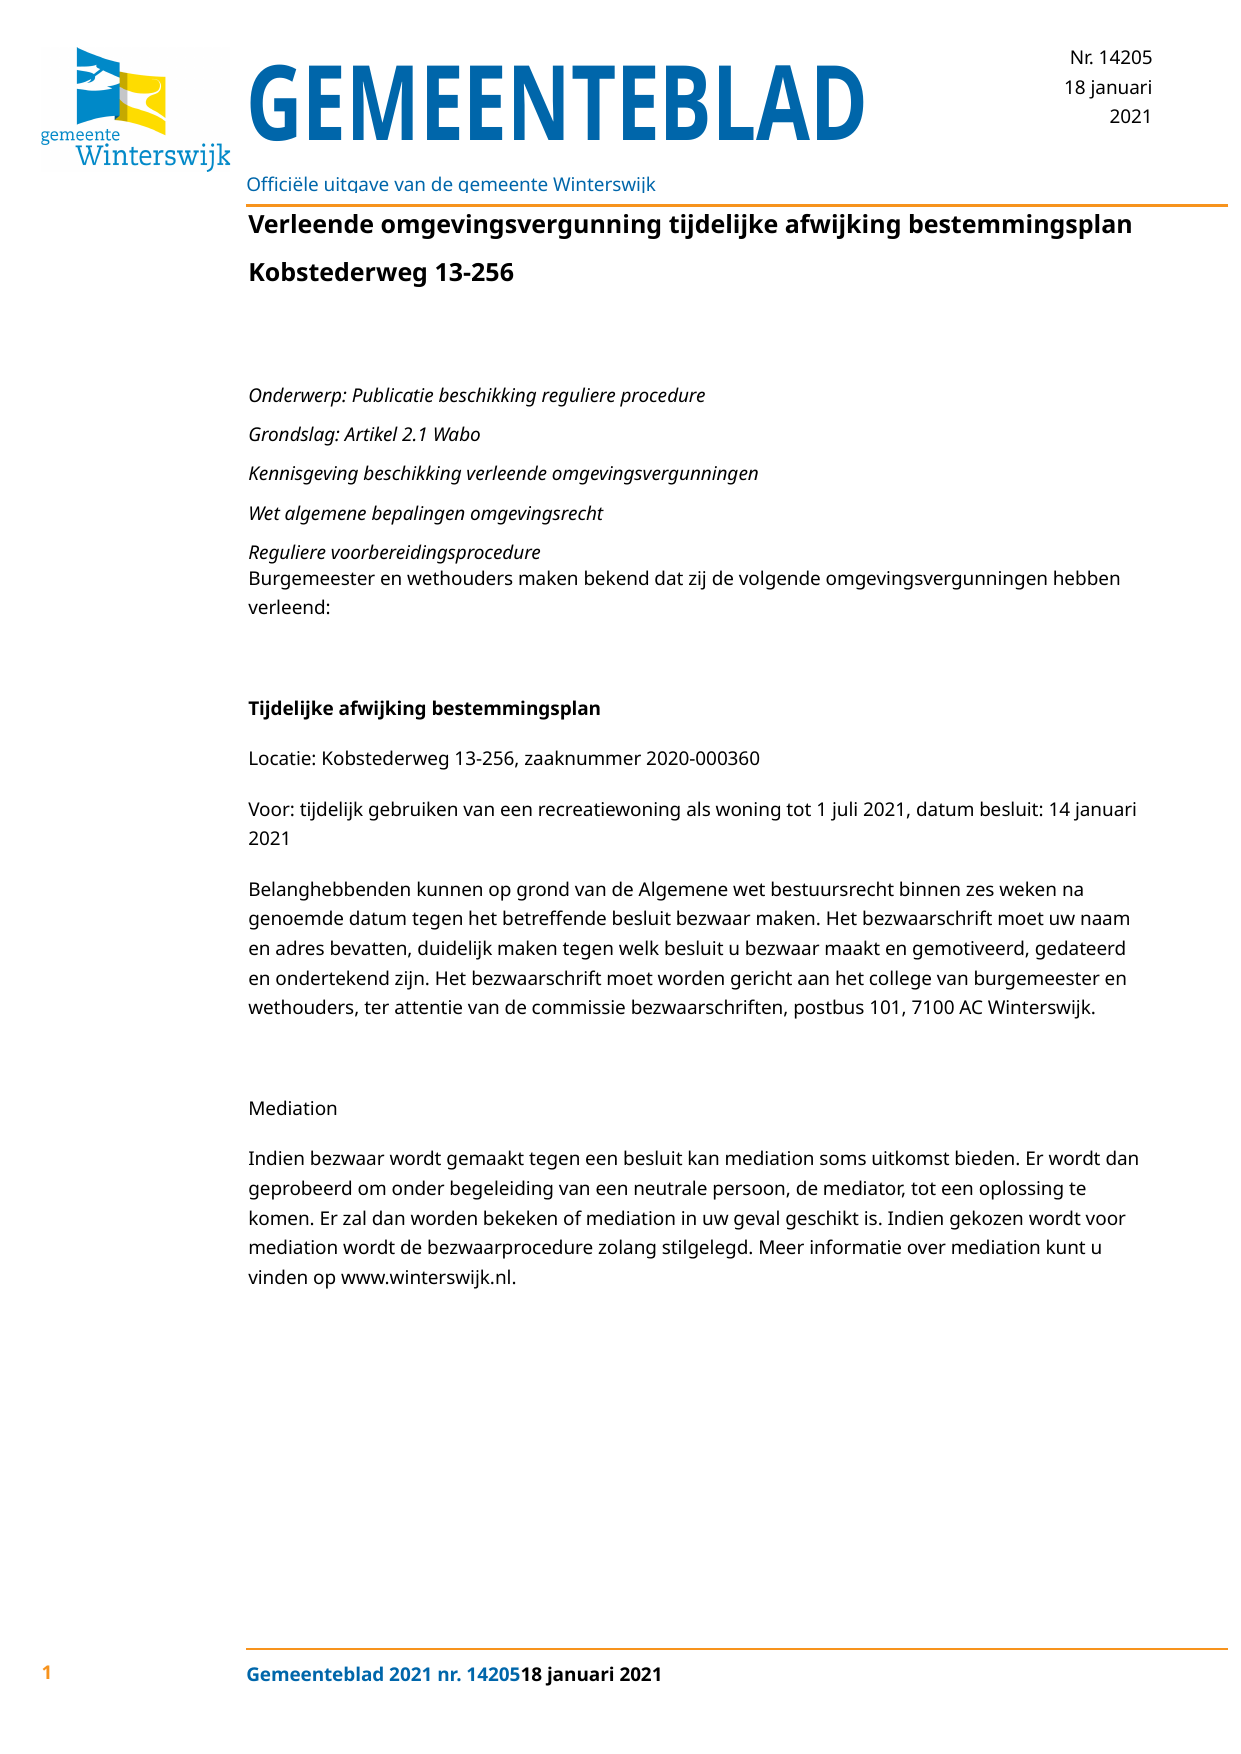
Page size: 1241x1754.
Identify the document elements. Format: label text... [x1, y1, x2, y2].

text Tijdelijke afwijking bestemmingsplan [248, 695, 1152, 721]
picture [41, 47, 231, 172]
picture [225, 153, 231, 162]
text Onderwerp: Publicatie beschikking reguliere procedure [248, 382, 1152, 408]
text Mediation [248, 1095, 1152, 1121]
text Belanghebbenden kunnen op grond van de Algemene wet bestuursrecht binnen zes weken na genoemde datum tegen het betreffende besluit bezwaar maken. Het bezwaarschrift moet uw naam en adres bevatten, duidelijk maken tegen welk besluit u bezwaar maakt en gemotiveerd, gedateerd en ondertekend zijn. Het bezwaarschrift moet worden gericht aan het college van burgemeester en wethouders, ter attentie van de commissie bezwaarschriften, postbus 101, 7100 AC Winterswijk. [248, 876, 1152, 1020]
text Kennisgeving beschikking verleende omgevingsvergunningen [248, 460, 1152, 486]
text Reguliere voorbereidingsprocedure [248, 539, 1152, 565]
text Burgemeester en wethouders maken bekend dat zij de volgende omgevingsvergunningen hebben verleend: [248, 565, 1152, 620]
text Locatie: Kobstederweg 13-256, zaaknummer 2020-000360 [248, 746, 1152, 771]
text Wet algemene bepalingen omgevingsrecht [248, 500, 1152, 525]
text Grondslag: Artikel 2.1 Wabo [248, 421, 1152, 447]
text Indien bezwaar wordt gemaakt tegen een besluit kan mediation soms uitkomst bieden. Er wordt dan geprobeerd om onder begeleiding van een neutrale persoon, de mediator, tot een oplossing te komen. Er zal dan worden bekeken of mediation in uw geval geschikt is. Indien gekozen wordt voor mediation wordt de bezwaarprocedure zolang stilgelegd. Meer informatie over mediation kunt u vinden op www.winterswijk.nl. [248, 1146, 1152, 1289]
text Voor: tijdelijk gebruiken van een recreatiewoning als woning tot 1 juli 2021, datum besluit: 14 januari 2021 [248, 796, 1152, 851]
text Verleende omgevingsvergunning tijdelijke afwijking bestemmingsplan Kobstederweg 13-256 [248, 207, 1152, 288]
